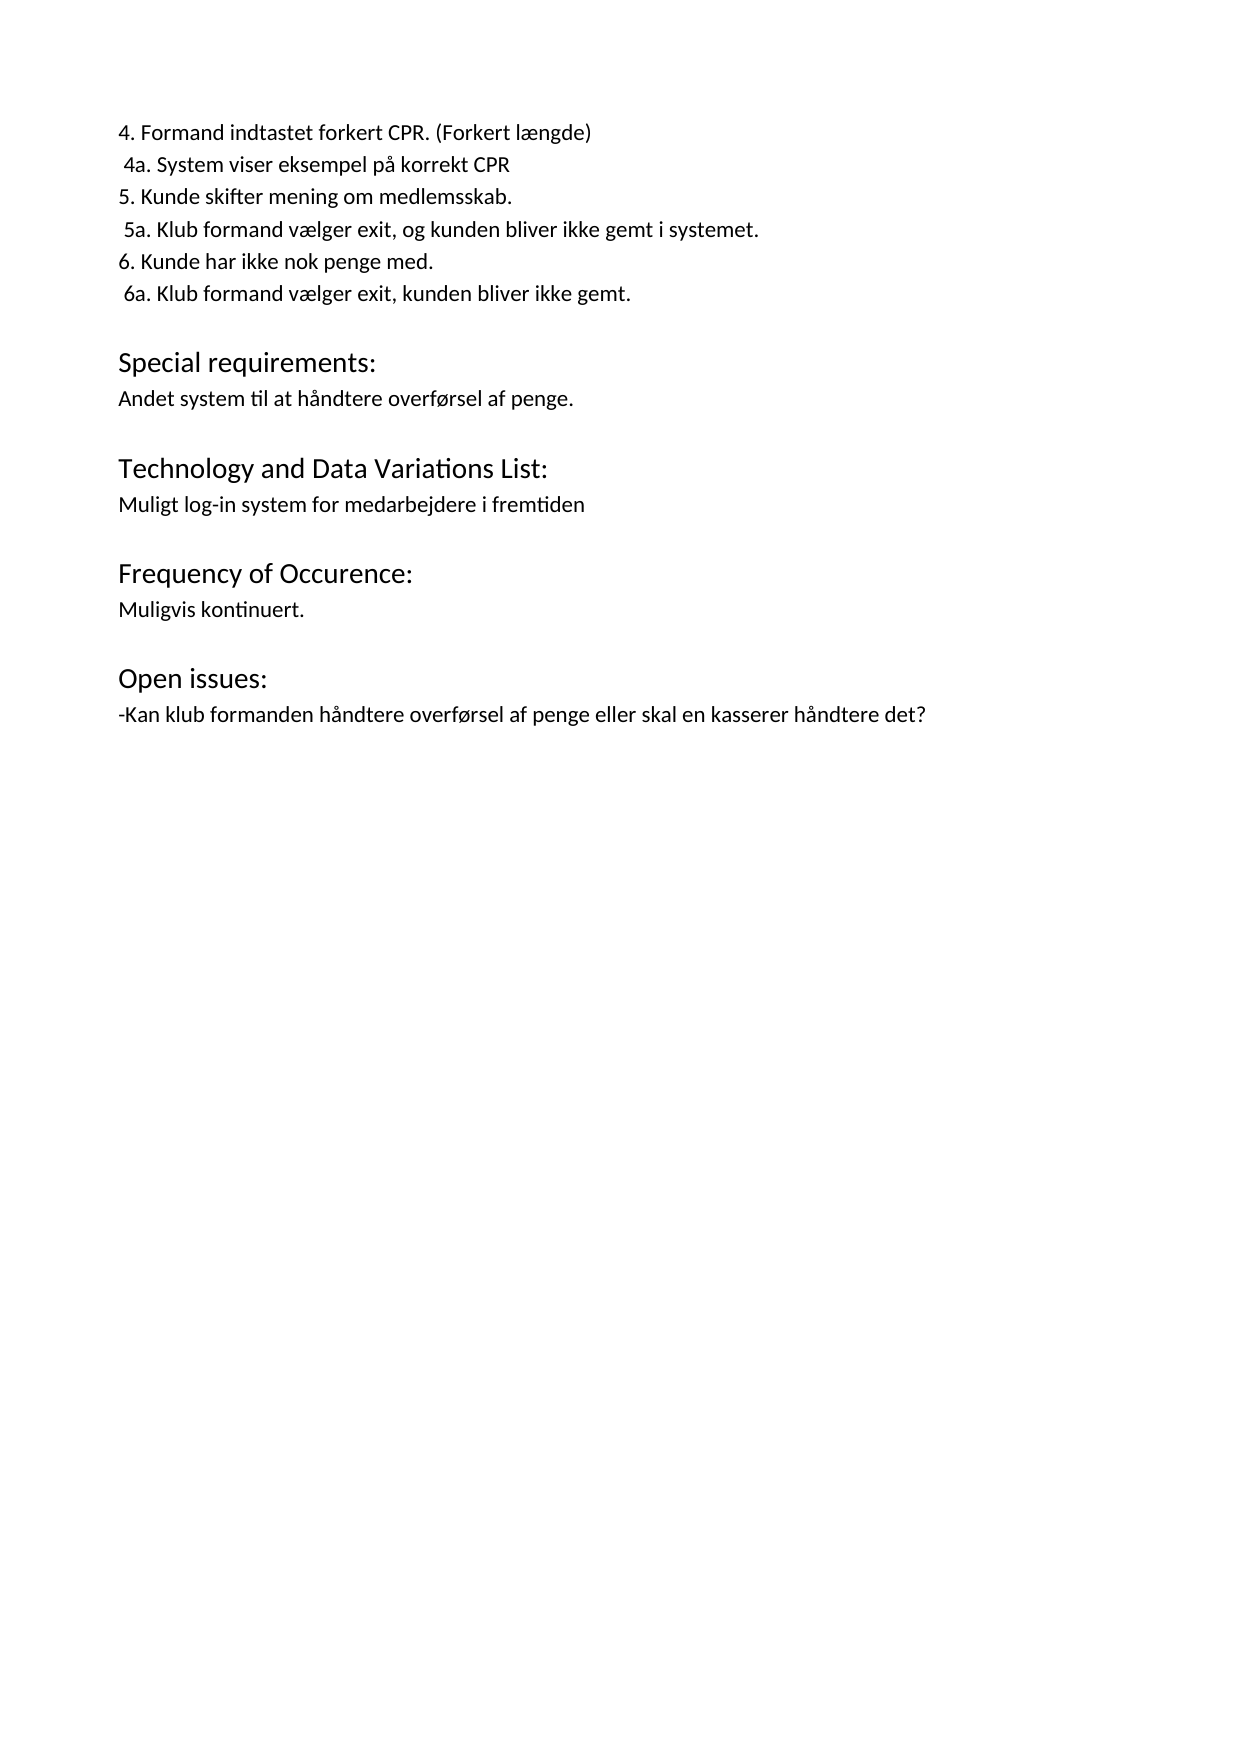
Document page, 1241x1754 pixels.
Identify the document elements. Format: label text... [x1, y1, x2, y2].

text 4. Formand indtastet forkert CPR. (Forkert længde) 4a. System viser eksempel på korrekt CPR 5. Kunde skifter mening om medlemsskab. 5a. Klub formand vælger exit, og kunden bliver ikke gemt i systemet. 6. Kunde har ikke nok penge med. 6a. Klub formand vælger exit, kunden bliver ikke gemt. Special requirements: Andet system til at håndtere overførsel af penge. Technology and Data Variations List: Muligt log-in system for medarbejdere i fremtiden Frequency of Occurence: Muligvis kontinuert. Open issues: -Kan klub formanden håndtere overførsel af penge eller skal en kasserer håndtere det? [118, 118, 1122, 728]
